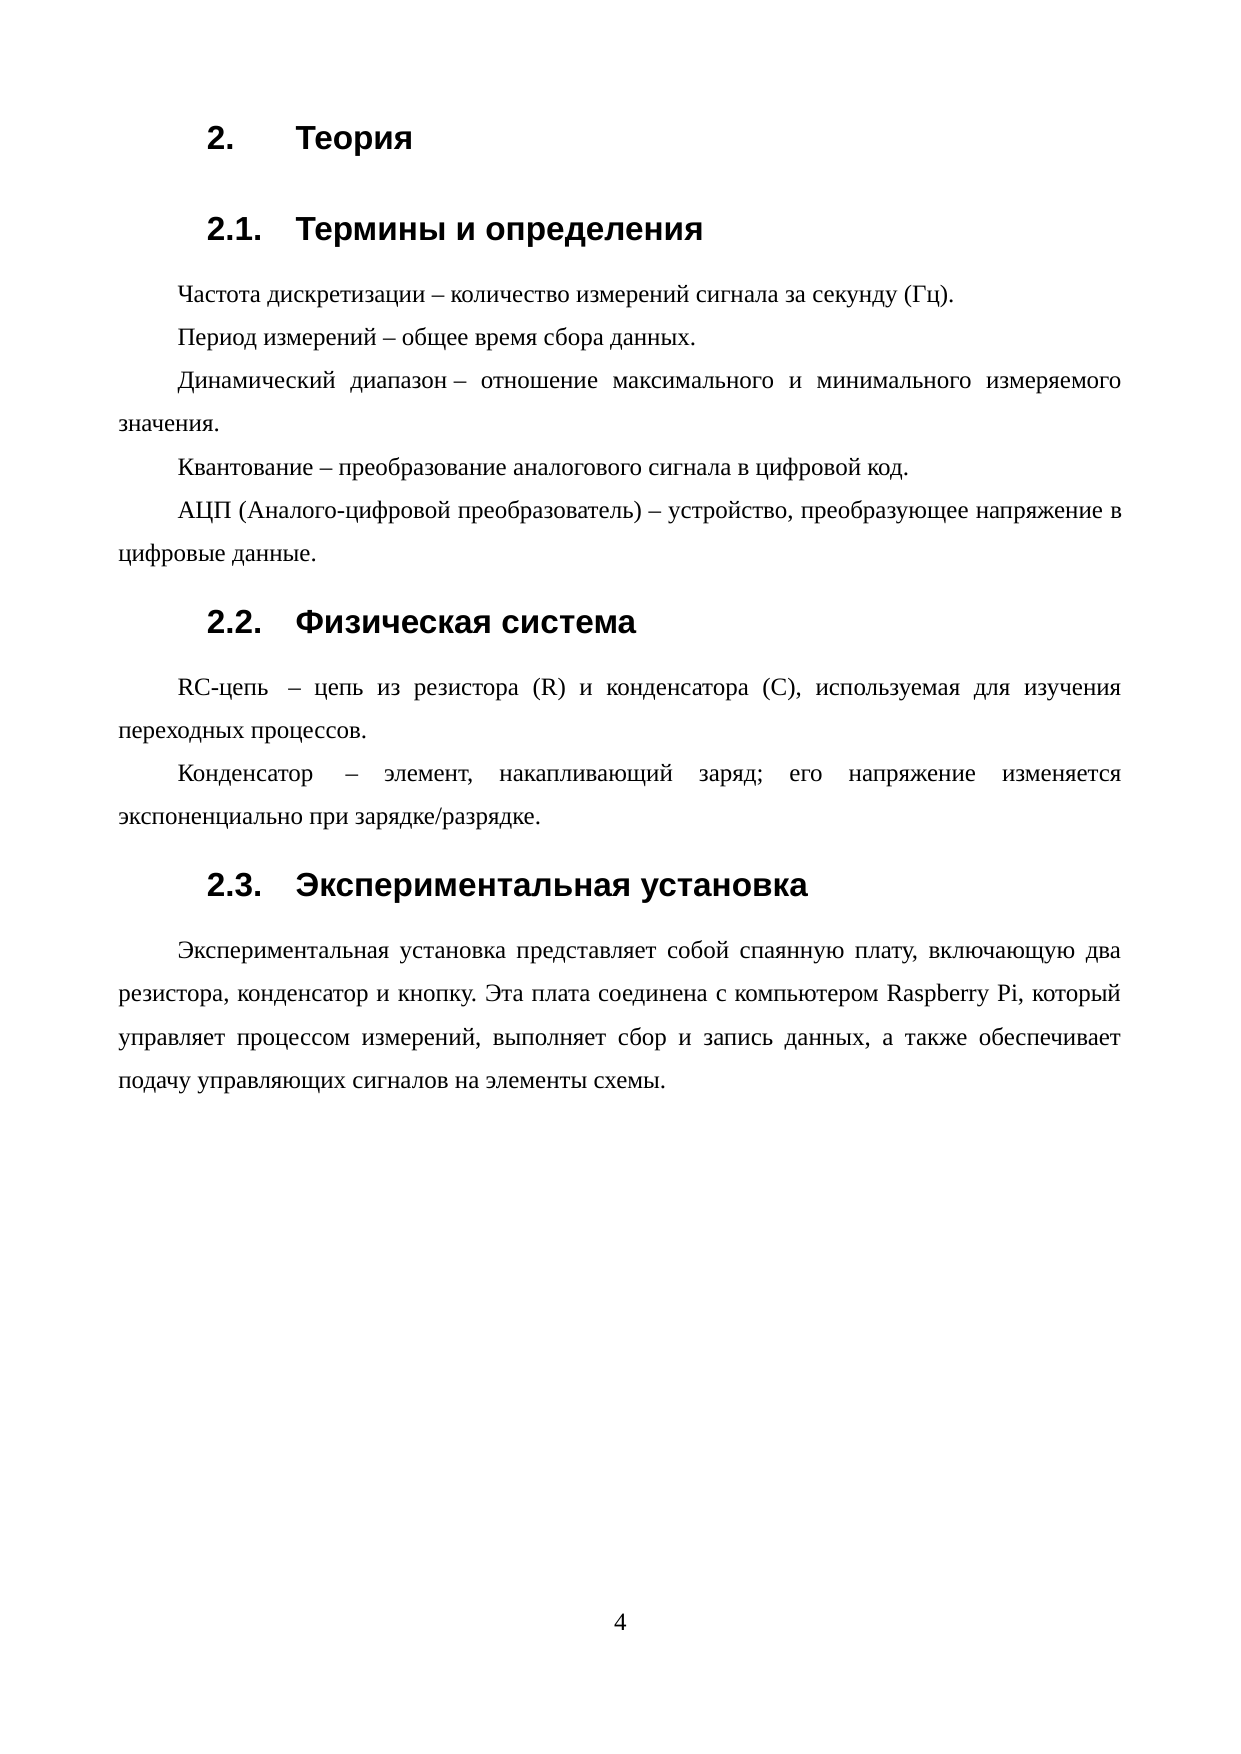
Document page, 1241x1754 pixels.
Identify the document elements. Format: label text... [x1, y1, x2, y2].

subtitle Термины и определения [148, 209, 1093, 247]
text RC-цепь – цепь из резистора (R) и конденсатора (C), используемая для изучения переходных процессов. [118, 672, 1122, 744]
subtitle Физическая система [148, 602, 1093, 640]
subtitle Экспериментальная установка [148, 865, 1093, 904]
subtitle Теория [148, 118, 1093, 157]
text Период измерений – общее время сбора данных. [118, 322, 1122, 351]
text Частота дискретизации – количество измерений сигнала за секунду (Гц). [118, 279, 1122, 308]
text Экспериментальная установка представляет собой спаянную плату, включающую два резистора, конденсатор и кнопку. Эта плата соединена с компьютером Raspberry Pi, который управляет процессом измерений, выполняет сбор и запись данных, а также обеспечивает подачу управляющих сигналов на элементы схемы. [118, 935, 1122, 1093]
text Квантование – преобразование аналогового сигнала в цифровой код. [118, 452, 1122, 480]
text Конденсатор – элемент, накапливающий заряд; его напряжение изменяется экспоненциально при зарядке/разрядке. [118, 758, 1122, 830]
text АЦП (Аналого-цифровой преобразователь) – устройство, преобразующее напряжение в цифровые данные. [118, 495, 1122, 567]
text Динамический диапазон – отношение максимального и минимального измеряемого значения. [118, 365, 1122, 437]
